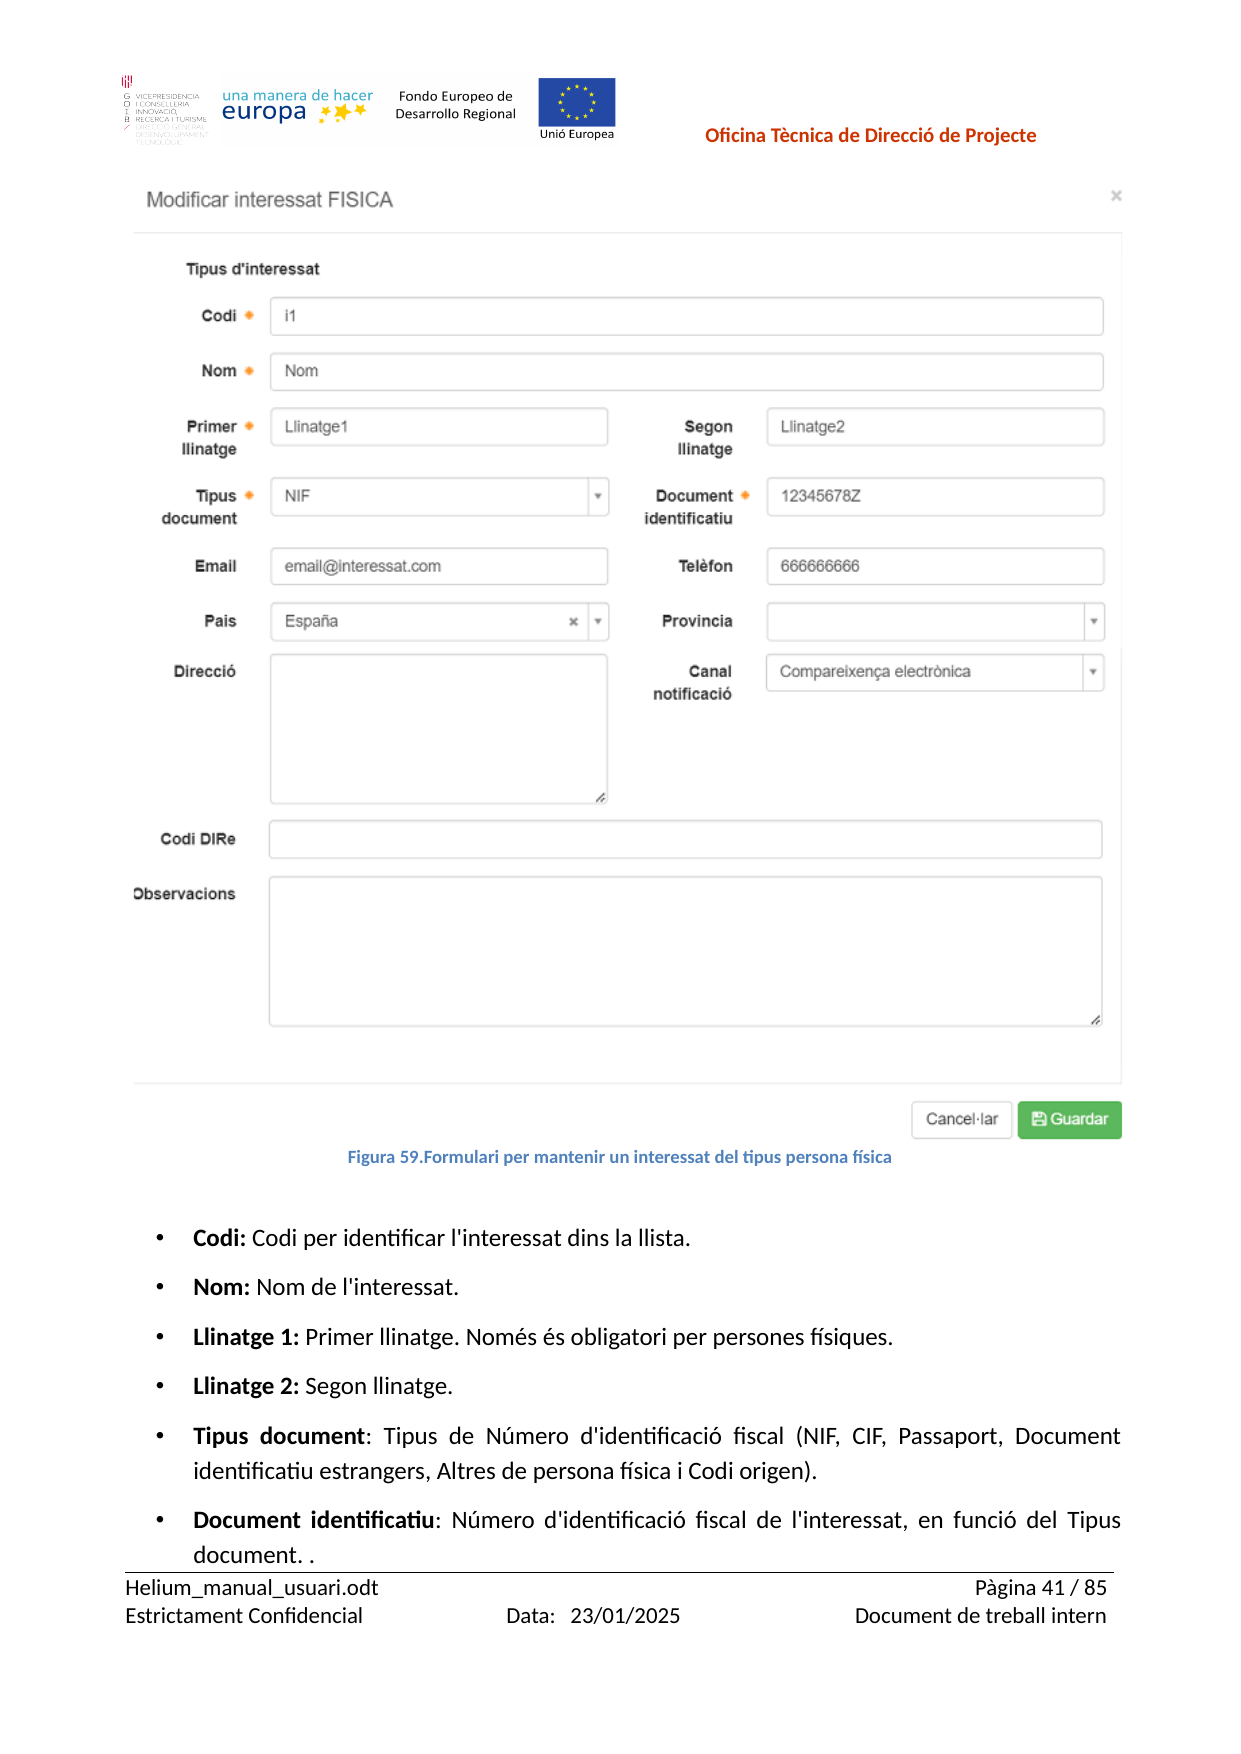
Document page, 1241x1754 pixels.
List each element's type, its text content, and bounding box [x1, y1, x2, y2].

picture [118, 73, 213, 147]
list Llinatge 1: Primer llinatge. Només és obligatori per persones físiques. [156, 1321, 1122, 1351]
text Figura 59.Formulari per mantenir un interessat del tipus persona física [118, 1146, 1122, 1168]
list Llinatge 2: Segon llinatge. [156, 1370, 1122, 1401]
list Nom: Nom de l'interessat. [156, 1271, 1122, 1302]
picture [118, 177, 1123, 1146]
list Codi: Codi per identificar l'interessat dins la llista. [156, 1222, 1122, 1252]
list Document identificatiu: Número d'identificació fiscal de l'interessat, en funció del Tipus document. . [156, 1504, 1122, 1570]
list Tipus document: Tipus de Número d'identificació fiscal (NIF, CIF, Passaport, Document identificatiu estrangers, Altres de persona física i Codi origen). [156, 1420, 1122, 1486]
picture [219, 73, 621, 147]
